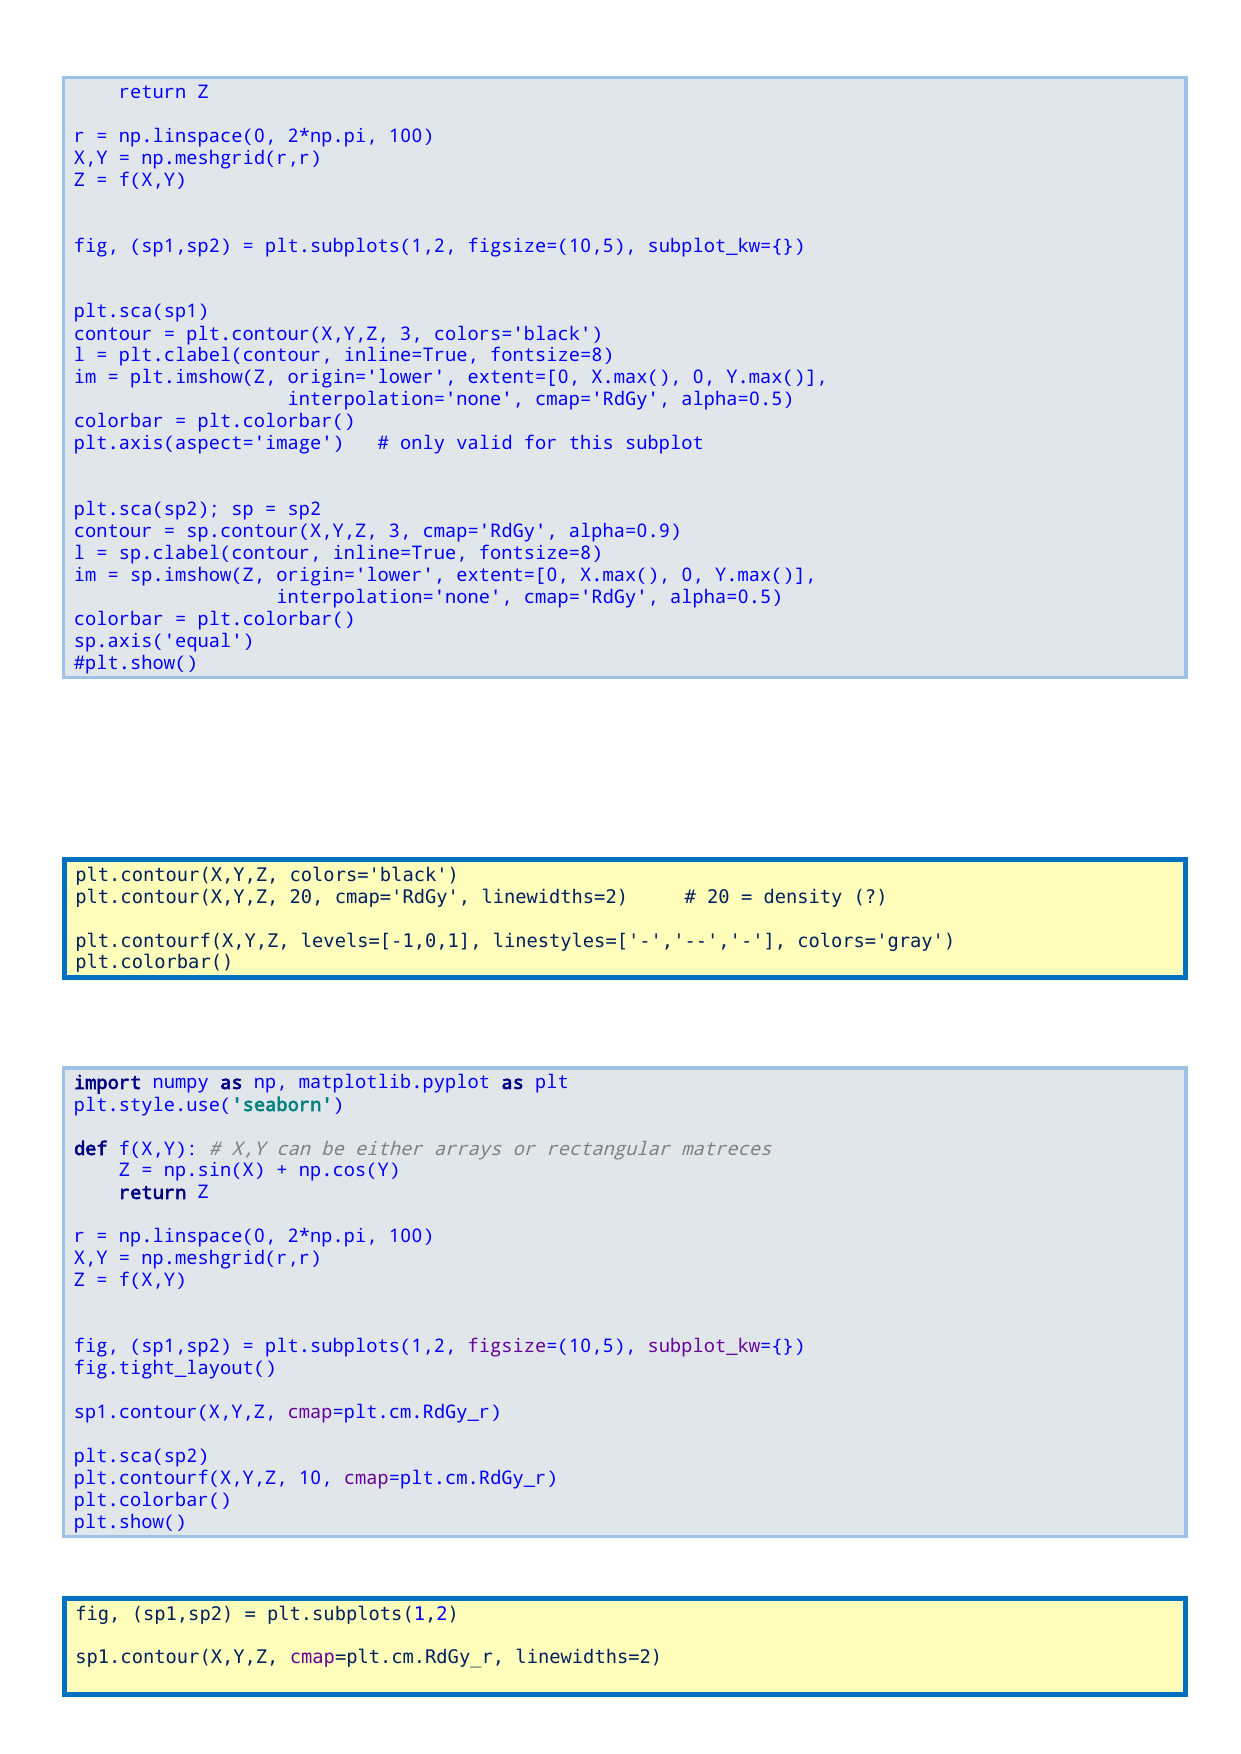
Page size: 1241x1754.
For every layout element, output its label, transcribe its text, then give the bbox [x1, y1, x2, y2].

text plt.contour(X,Y,Z, colors='black') [67, 862, 1183, 879]
text colorbar = plt.colorbar() [65, 405, 1184, 427]
text plt.contourf(X,Y,Z, levels=[-1,0,1], linestyles=['-','--','-'], colors='gray') [67, 923, 1183, 945]
text X,Y = np.meshgrid(r,r) [65, 141, 1184, 163]
text #plt.show() [65, 647, 1184, 676]
text plt.axis(aspect='image') # only valid for this subplot [65, 427, 1184, 449]
text fig, (sp1,sp2) = plt.subplots(1,2, figsize=(10,5), subplot_kw={}) [65, 229, 1184, 251]
text contour = sp.contour(X,Y,Z, 3, cmap='RdGy', alpha=0.9) [65, 515, 1184, 537]
text l = plt.clabel(contour, inline=True, fontsize=8) [65, 339, 1184, 361]
text r = np.linspace(0, 2*np.pi, 100) [65, 119, 1184, 141]
text plt.sca(sp2); sp = sp2 [65, 493, 1184, 515]
text contour = plt.contour(X,Y,Z, 3, colors='black') [65, 317, 1184, 339]
text plt.contour(X,Y,Z, 20, cmap='RdGy', linewidths=2) # 20 = density (?) [67, 879, 1183, 901]
text colorbar = plt.colorbar() [65, 603, 1184, 625]
text Z = f(X,Y) [65, 163, 1184, 185]
text im = plt.imshow(Z, origin='lower', extent=[0, X.max(), 0, Y.max()], [65, 361, 1184, 383]
text l = sp.clabel(contour, inline=True, fontsize=8) [65, 537, 1184, 559]
text return Z [65, 79, 1184, 97]
text import numpy as np, matplotlib.pyplot as plt plt.style.use('seaborn') def f(X,Y): # X,Y can be either arrays or rectangular matreces Z = np.sin(X) + np.cos(Y) return Z r = np.linspace(0, 2*np.pi, 100) X,Y = np.meshgrid(r,r) Z = f(X,Y) fig, (sp1,sp2) = plt.subplots(1,2, figsize=(10,5), subplot_kw={}) fig.tight_layout() sp1.contour(X,Y,Z, cmap=plt.cm.RdGy_r) plt.sca(sp2) plt.contourf(X,Y,Z, 10, cmap=plt.cm.RdGy_r) plt.colorbar() plt.show() [65, 1070, 1184, 1535]
text plt.colorbar() [67, 945, 1183, 975]
text fig, (sp1,sp2) = plt.subplots(1,2) sp1.contour(X,Y,Z, cmap=plt.cm.RdGy_r, linewidths=2) [67, 1601, 1183, 1692]
text plt.sca(sp1) [65, 295, 1184, 317]
text interpolation='none', cmap='RdGy', alpha=0.5) [65, 383, 1184, 405]
text im = sp.imshow(Z, origin='lower', extent=[0, X.max(), 0, Y.max()], [65, 559, 1184, 581]
text sp.axis('equal') [65, 625, 1184, 647]
text interpolation='none', cmap='RdGy', alpha=0.5) [65, 581, 1184, 603]
